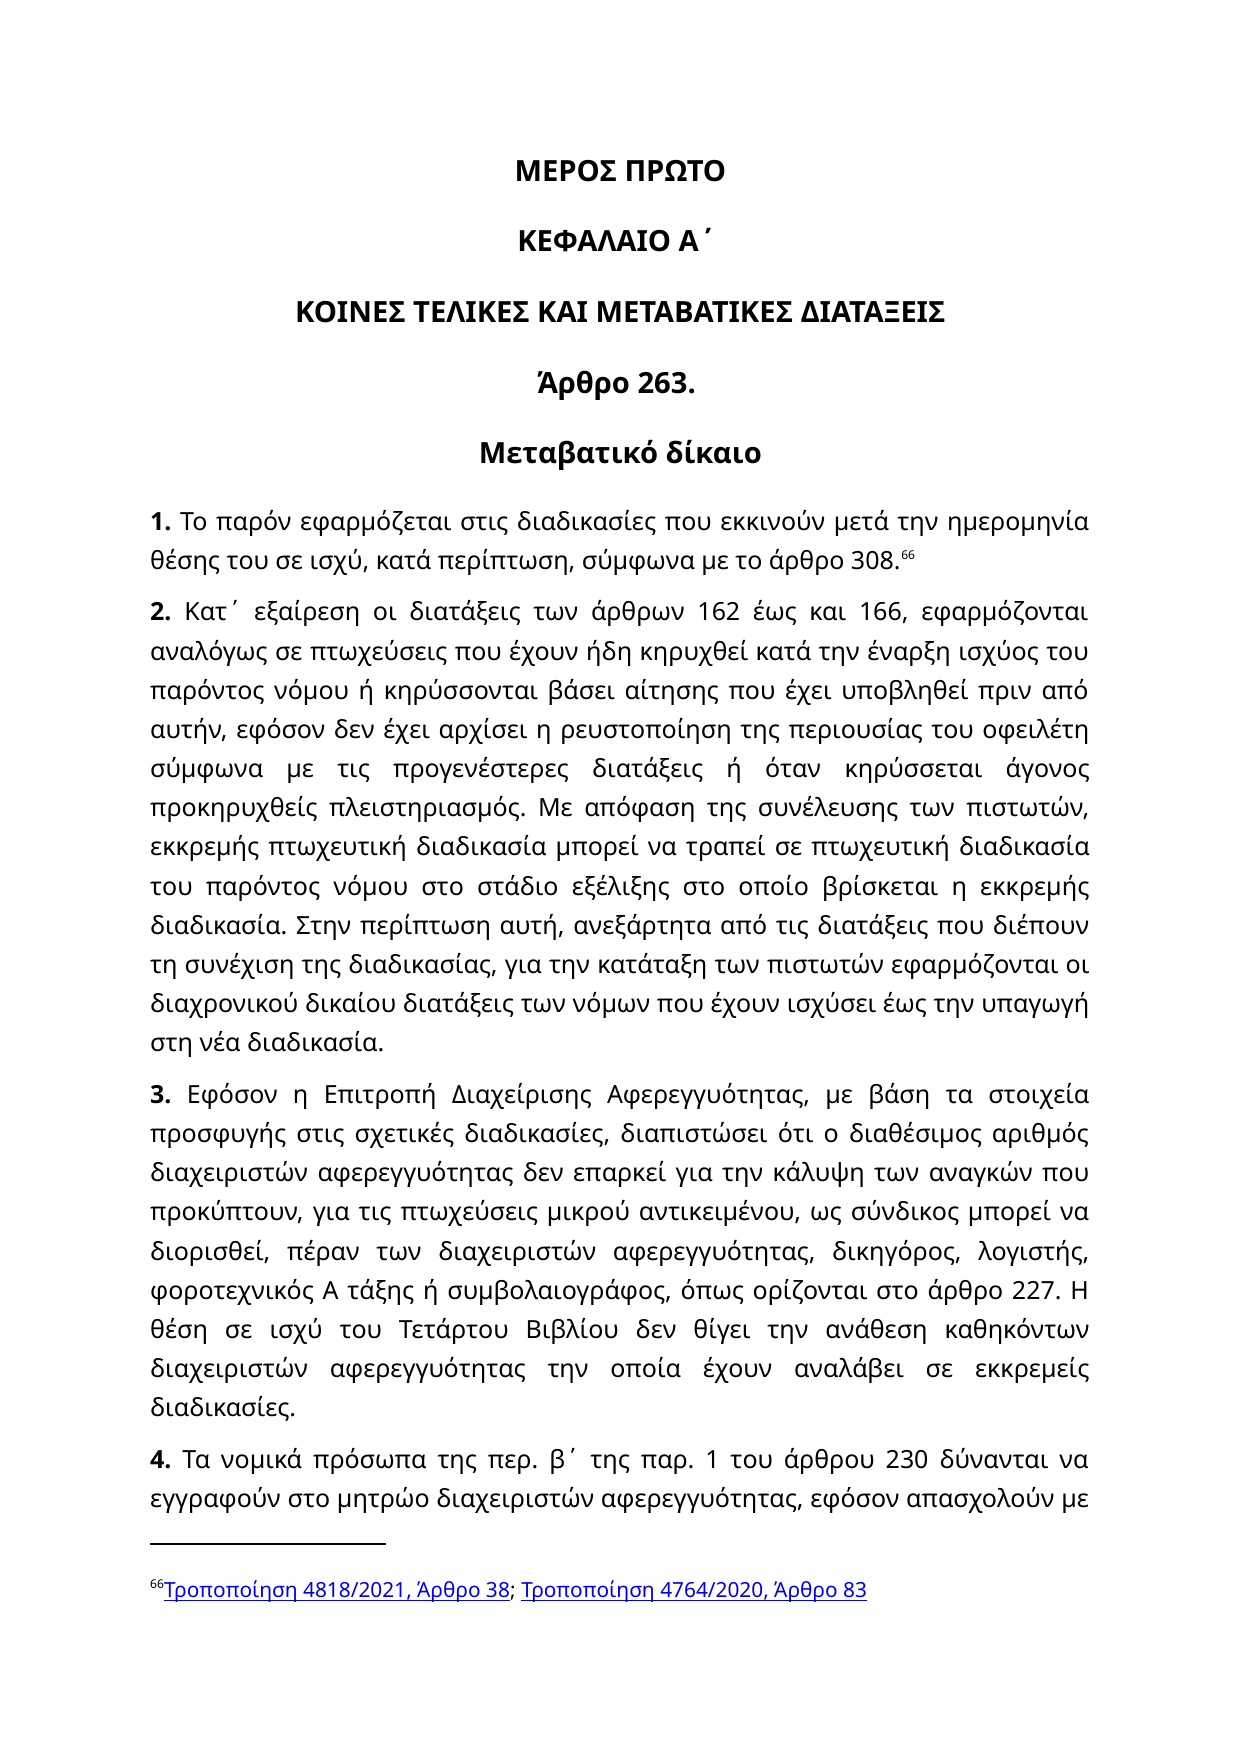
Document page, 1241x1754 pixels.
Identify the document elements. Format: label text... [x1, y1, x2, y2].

text 1. Το παρόν εφαρμόζεται στις διαδικασίες που εκκινούν μετά την ημερομηνία θέσης του σε ισχύ, κατά περίπτωση, σύμφωνα με το άρθρο 308. [150, 503, 1090, 576]
subtitle ΚΟΙΝΕΣ ΤΕΛΙΚΕΣ ΚΑΙ ΜΕΤΑΒΑΤΙΚΕΣ ΔΙΑΤΑΞΕΙΣ [150, 291, 1090, 331]
subtitle ΚΕΦΑΛΑΙΟ Α΄ [150, 221, 1090, 260]
subtitle Άρθρο 263. [150, 362, 1090, 402]
text Τροποποίηση 4818/2021, Άρθρο 38; Τροποποίηση 4764/2020, Άρθρο 83 [150, 1576, 1090, 1604]
subtitle ΜΕΡΟΣ ΠΡΩΤΟ [150, 150, 1090, 190]
text 4. Τα νομικά πρόσωπα της περ. β΄ της παρ. 1 του άρθρου 230 δύνανται να εγγραφούν στο μητρώο διαχειριστών αφερεγγυότητας, εφόσον απασχολούν με [150, 1441, 1090, 1515]
text 3. Εφόσον η Επιτροπή Διαχείρισης Αφερεγγυότητας, με βάση τα στοιχεία προσφυγής στις σχετικές διαδικασίες, διαπιστώσει ότι ο διαθέσιμος αριθμός διαχειριστών αφερεγγυότητας δεν επαρκεί για την κάλυψη των αναγκών που προκύπτουν, για τις πτωχεύσεις μικρού αντικειμένου, ως σύνδικος μπορεί να διορισθεί, πέραν των διαχειριστών αφερεγγυότητας, δικηγόρος, λογιστής, φοροτεχνικός Α τάξης ή συμβολαιογράφος, όπως ορίζονται στο άρθρο 227. Η θέση σε ισχύ του Τετάρτου Βιβλίου δεν θίγει την ανάθεση καθηκόντων διαχειριστών αφερεγγυότητας την οποία έχουν αναλάβει σε εκκρεμείς διαδικασίες. [150, 1076, 1090, 1424]
subtitle Μεταβατικό δίκαιο [150, 432, 1090, 472]
text 2. Κατ΄ εξαίρεση οι διατάξεις των άρθρων 162 έως και 166, εφαρμόζονται αναλόγως σε πτωχεύσεις που έχουν ήδη κηρυχθεί κατά την έναρξη ισχύος του παρόντος νόμου ή κηρύσσονται βάσει αίτησης που έχει υποβληθεί πριν από αυτήν, εφόσον δεν έχει αρχίσει η ρευστοποίηση της περιουσίας του οφειλέτη σύμφωνα με τις προγενέστερες διατάξεις ή όταν κηρύσσεται άγονος προκηρυχθείς πλειστηριασμός. Με απόφαση της συνέλευσης των πιστωτών, εκκρεμής πτωχευτική διαδικασία μπορεί να τραπεί σε πτωχευτική διαδικασία του παρόντος νόμου στο στάδιο εξέλιξης στο οποίο βρίσκεται η εκκρεμής διαδικασία. Στην περίπτωση αυτή, ανεξάρτητα από τις διατάξεις που διέπουν τη συνέχιση της διαδικασίας, για την κατάταξη των πιστωτών εφαρμόζονται οι διαχρονικού δικαίου διατάξεις των νόμων που έχουν ισχύσει έως την υπαγωγή στη νέα διαδικασία. [150, 594, 1090, 1059]
